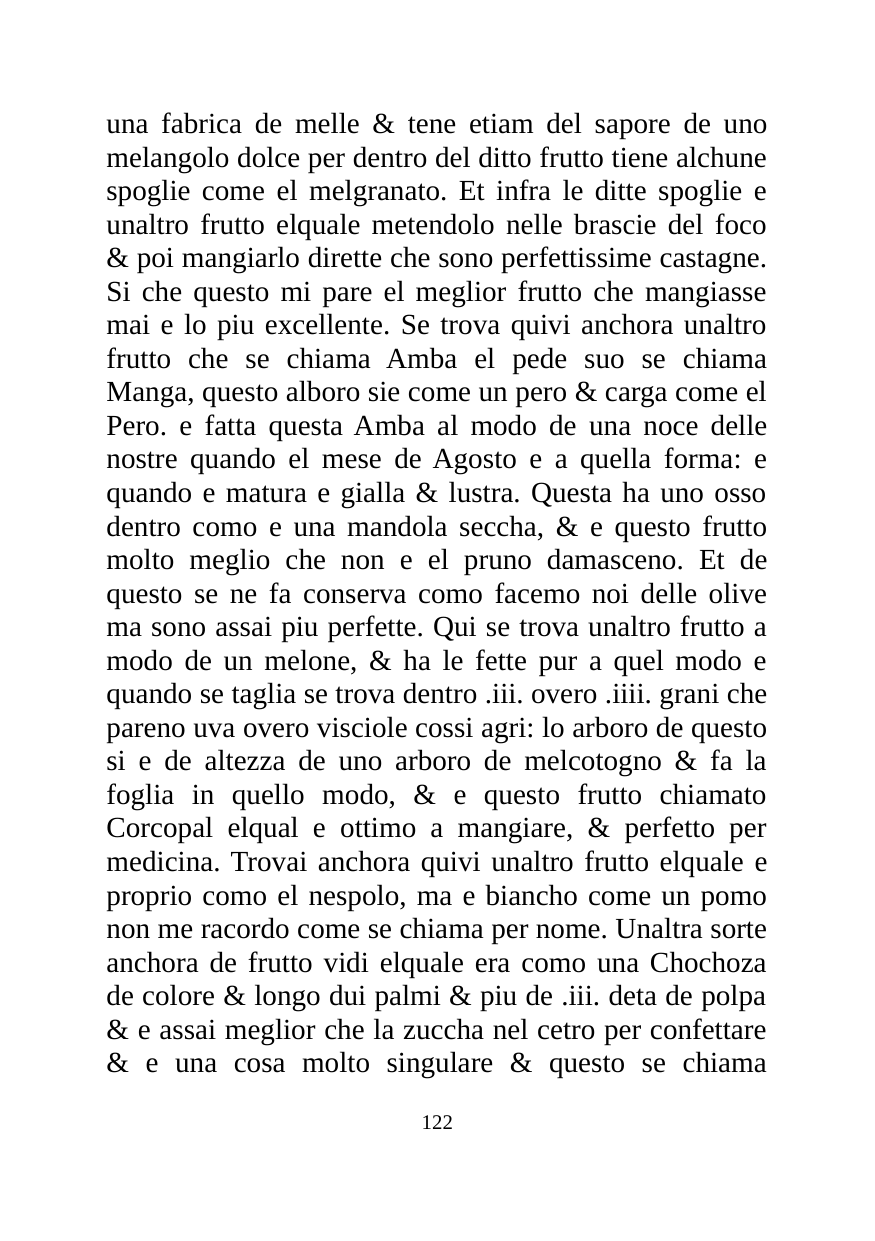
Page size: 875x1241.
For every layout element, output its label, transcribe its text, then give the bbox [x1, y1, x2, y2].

text una fabrica de melle & tene etiam del sapore de uno melangolo dolce per dentro del ditto frutto tiene alchune spoglie come el melgranato. Et infra le ditte spoglie e unaltro frutto elquale metendolo nelle brascie del foco & poi mangiarlo dirette che sono perfettissime castagne. Si che questo mi pare el meglior frutto che mangiasse mai e lo piu excellente. Se trova quivi anchora unaltro frutto che se chiama Amba el pede suo se chiama Manga, questo alboro sie come un pero & carga come el Pero. e fatta questa Amba al modo de una noce delle nostre quando el mese de Agosto e a quella forma: e quando e matura e gialla & lustra. Questa ha uno osso dentro como e una mandola seccha, & e questo frutto molto meglio che non e el pruno damasceno. Et de questo se ne fa conserva como facemo noi delle olive ma sono assai piu perfette. Qui se trova unaltro frutto a modo de un melone, & ha le fette pur a quel modo e quando se taglia se trova dentro .iii. overo .iiii. grani che pareno uva overo visciole cossi agri: lo arboro de questo si e de altezza de uno arboro de melcotogno & fa la foglia in quello modo, & e questo frutto chiamato Corcopal elqual e ottimo a mangiare, & perfetto per medicina. Trovai anchora quivi unaltro frutto elquale e proprio como el nespolo, ma e biancho come un pomo non me racordo come se chiama per nome. Unaltra sorte anchora de frutto vidi elquale era como una Chochoza de colore & longo dui palmi & piu de .iii. deta de polpa & e assai meglior che la zuccha nel cetro per confettare & e una cosa molto singulare & questo se chiama [106, 106, 768, 1079]
